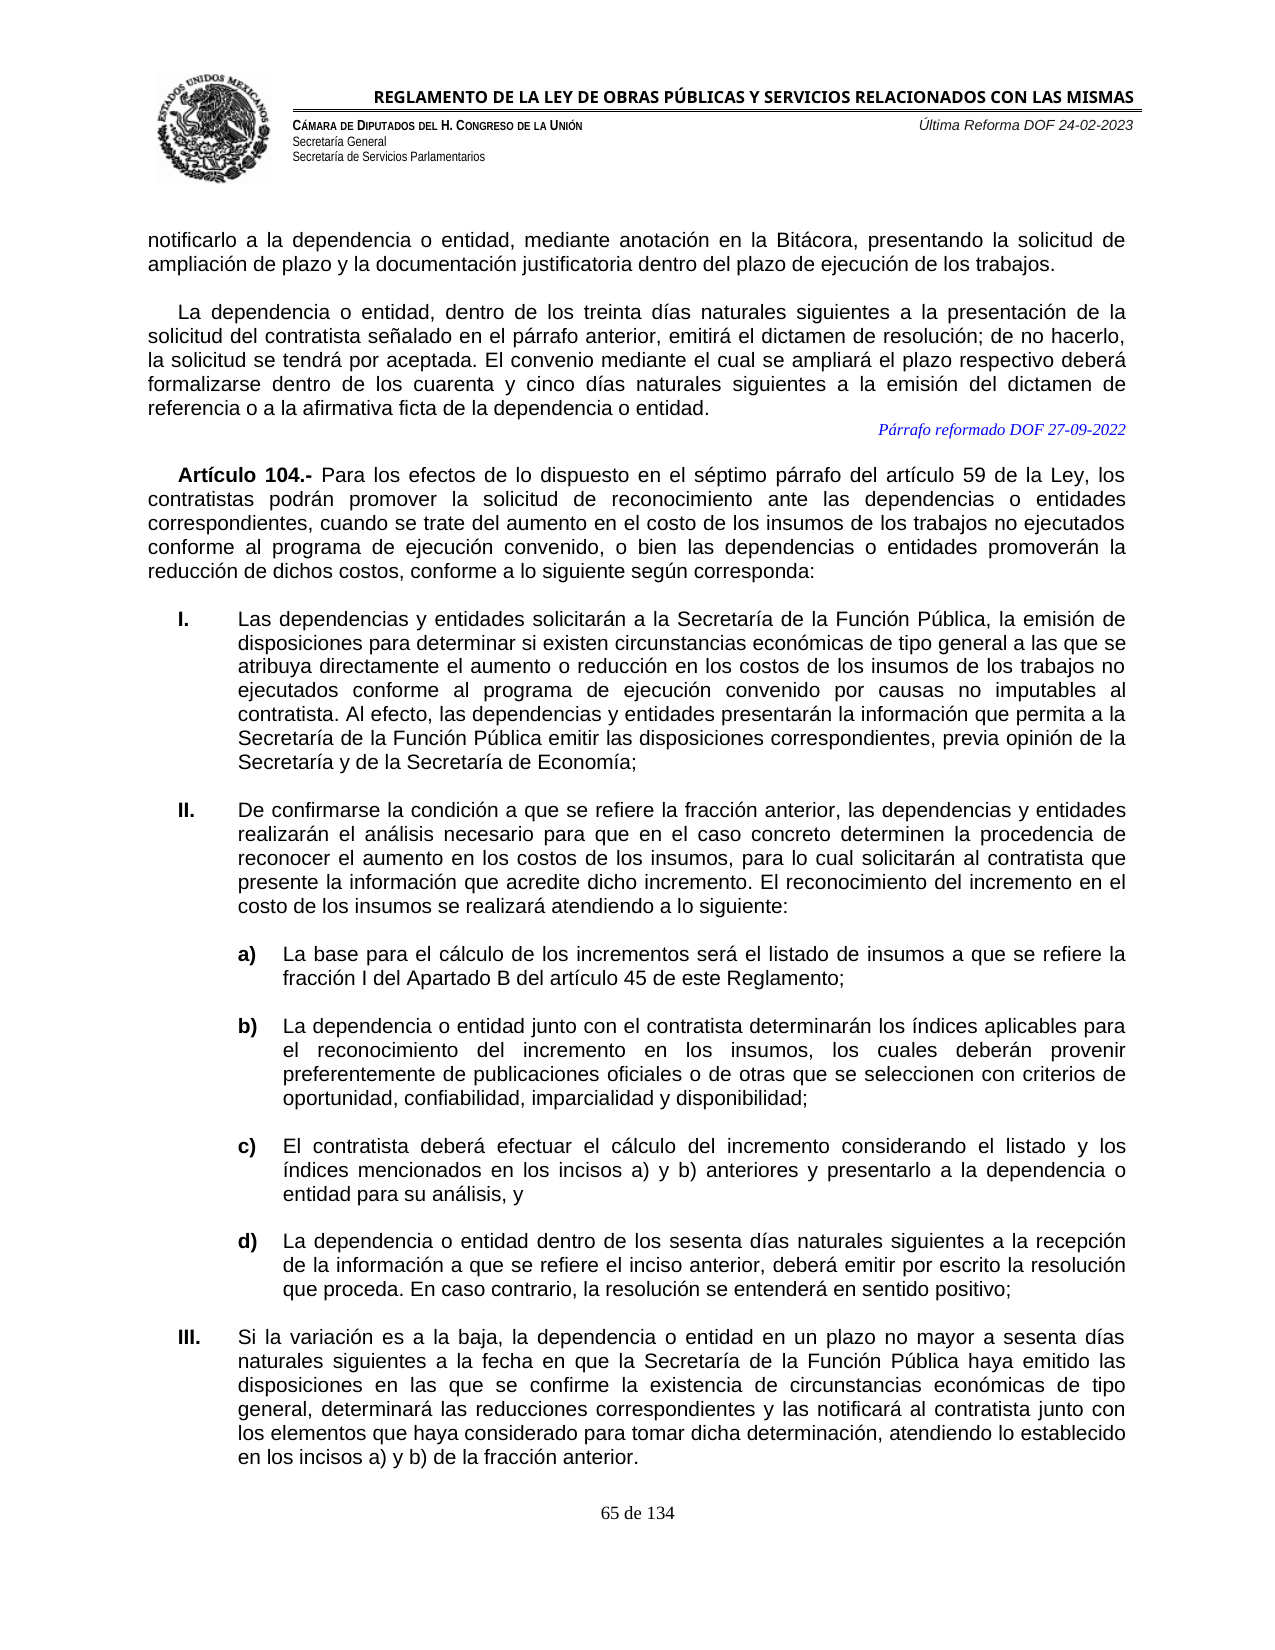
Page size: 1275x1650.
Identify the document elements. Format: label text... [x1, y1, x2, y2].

text notificarlo a la dependencia o entidad, mediante anotación en la Bitácora, presentando la solicitud de ampliación de plazo y la documentación justificatoria dentro del plazo de ejecución de los trabajos. [148, 228, 1127, 276]
text d) La dependencia o entidad dentro de los sesenta días naturales siguientes a la recepción de la información a que se refiere el inciso anterior, deberá emitir por escrito la resolución que proceda. En caso contrario, la resolución se entenderá en sentido positivo; [238, 1229, 1127, 1301]
text a) La base para el cálculo de los incrementos será el listado de insumos a que se refiere la fracción I del Apartado B del artículo 45 de este Reglamento; [238, 942, 1127, 990]
text b) La dependencia o entidad junto con el contratista determinarán los índices aplicables para el reconocimiento del incremento en los insumos, los cuales deberán provenir preferentemente de publicaciones oficiales o de otras que se seleccionen con criterios de oportunidad, confiabilidad, imparcialidad y disponibilidad; [238, 1014, 1127, 1109]
text III. Si la variación es a la baja, la dependencia o entidad en un plazo no mayor a sesenta días naturales siguientes a la fecha en que la Secretaría de la Función Pública haya emitido las disposiciones en las que se confirme la existencia de circunstancias económicas de tipo general, determinará las reducciones correspondientes y las notificará al contratista junto con los elementos que haya considerado para tomar dicha determinación, atendiendo lo establecido en los incisos a) y b) de la fracción anterior. [178, 1325, 1127, 1469]
text La dependencia o entidad, dentro de los treinta días naturales siguientes a la presentación de la solicitud del contratista señalado en el párrafo anterior, emitirá el dictamen de resolución; de no hacerlo, la solicitud se tendrá por aceptada. El convenio mediante el cual se ampliará el plazo respectivo deberá formalizarse dentro de los cuarenta y cinco días naturales siguientes a la emisión del dictamen de referencia o a la afirmativa ficta de la dependencia o entidad. [148, 300, 1127, 419]
text Artículo 104.- Para los efectos de lo dispuesto en el séptimo párrafo del artículo 59 de la Ley, los contratistas podrán promover la solicitud de reconocimiento ante las dependencias o entidades correspondientes, cuando se trate del aumento en el costo de los insumos de los trabajos no ejecutados conforme al programa de ejecución convenido, o bien las dependencias o entidades promoverán la reducción de dichos costos, conforme a lo siguiente según corresponda: [148, 463, 1127, 582]
text c) El contratista deberá efectuar el cálculo del incremento considerando el listado y los índices mencionados en los incisos a) y b) anteriores y presentarlo a la dependencia o entidad para su análisis, y [238, 1133, 1127, 1205]
text Párrafo reformado DOF 27-09-2022 [148, 419, 1127, 439]
text II. De confirmarse la condición a que se refiere la fracción anterior, las dependencias y entidades realizarán el análisis necesario para que en el caso concreto determinen la procedencia de reconocer el aumento en los costos de los insumos, para lo cual solicitarán al contratista que presente la información que acredite dicho incremento. El reconocimiento del incremento en el costo de los insumos se realizará atendiendo a lo siguiente: [178, 798, 1127, 918]
text I. Las dependencias y entidades solicitarán a la Secretaría de la Función Pública, la emisión de disposiciones para determinar si existen circunstancias económicas de tipo general a las que se atribuya directamente el aumento o reducción en los costos de los insumos de los trabajos no ejecutados conforme al programa de ejecución convenido por causas no imputables al contratista. Al efecto, las dependencias y entidades presentarán la información que permita a la Secretaría de la Función Pública emitir las disposiciones correspondientes, previa opinión de la Secretaría y de la Secretaría de Economía; [178, 606, 1127, 774]
